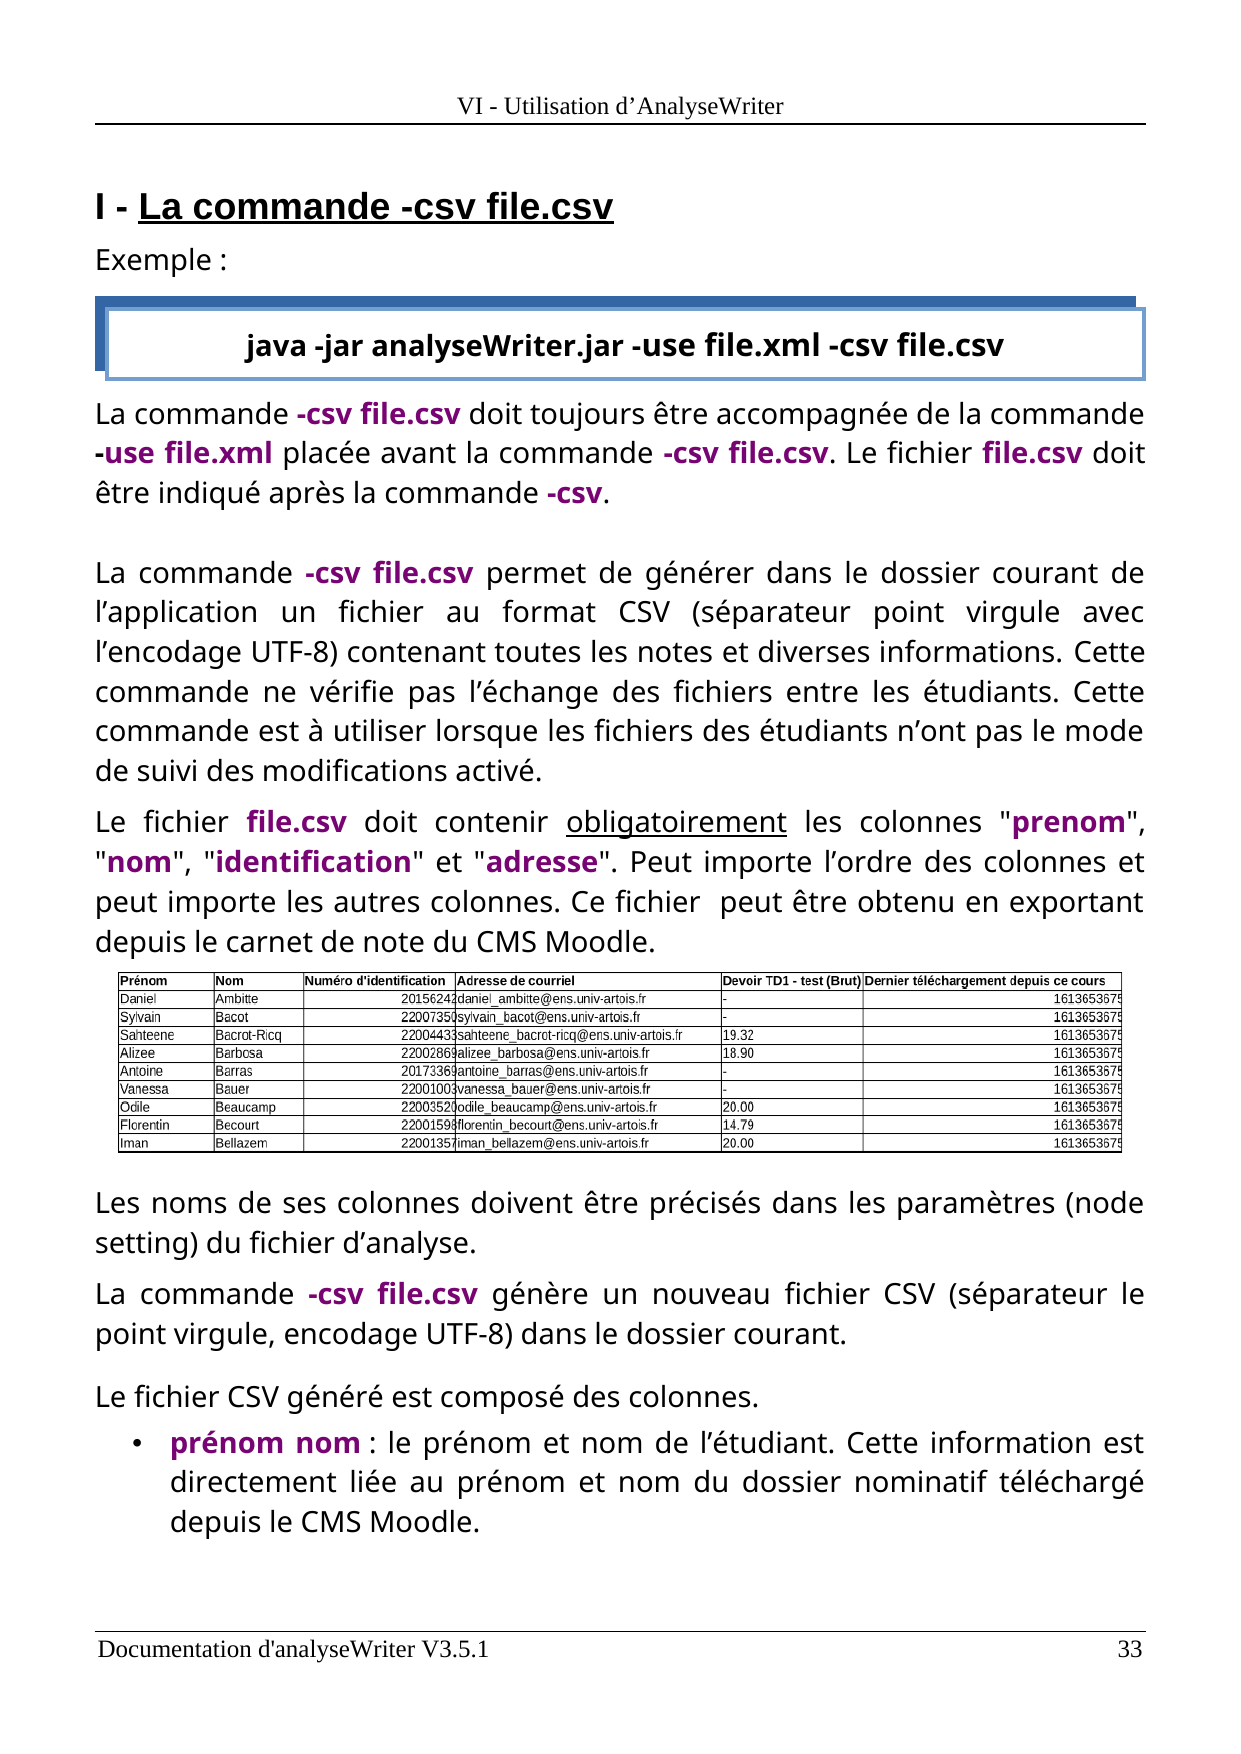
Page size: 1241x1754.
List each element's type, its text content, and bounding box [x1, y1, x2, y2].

subtitle La commande -csv file.csv [94, 184, 1146, 227]
text La commande -csv file.csv génère un nouveau fichier CSV (séparateur le point virgule, encodage UTF-8) dans le dossier courant. [94, 1273, 1146, 1353]
text java -jar analyseWriter.jar -use file.xml -csv file.csv [109, 311, 1142, 377]
text La commande -csv file.csv permet de générer dans le dossier courant de l’application un fichier au format CSV (séparateur point virgule avec l’encodage UTF-8) contenant toutes les notes et diverses informations. Cette commande ne vérifie pas l’échange des fichiers entre les étudiants. Cette commande est à utiliser lorsque les fichiers des étudiants n’ont pas le mode de suivi des modifications activé. [94, 552, 1146, 790]
text Les noms de ses colonnes doivent être précisés dans les paramètres (node setting) du fichier d’analyse. [94, 1153, 1146, 1262]
picture [118, 972, 1123, 1153]
text Le fichier CSV généré est composé des colonnes. [94, 1376, 1146, 1416]
text La commande -csv file.csv doit toujours être accompagnée de la commande -use file.xml placée avant la commande -csv file.csv. Le fichier file.csv doit être indiqué après la commande -csv. [94, 393, 1146, 512]
text Exemple : [94, 239, 1146, 279]
text Le fichier file.csv doit contenir obligatoirement les colonnes "prenom", "nom", "identification" et "adresse". Peut importe l’ordre des colonnes et peut importe les autres colonnes. Ce fichier peut être obtenu en exportant depuis le carnet de note du CMS Moodle. [94, 802, 1146, 961]
list prénom nom : le prénom et nom de l’étudiant. Cette information est directement liée au prénom et nom du dossier nominatif téléchargé depuis le CMS Moodle. [132, 1422, 1146, 1541]
